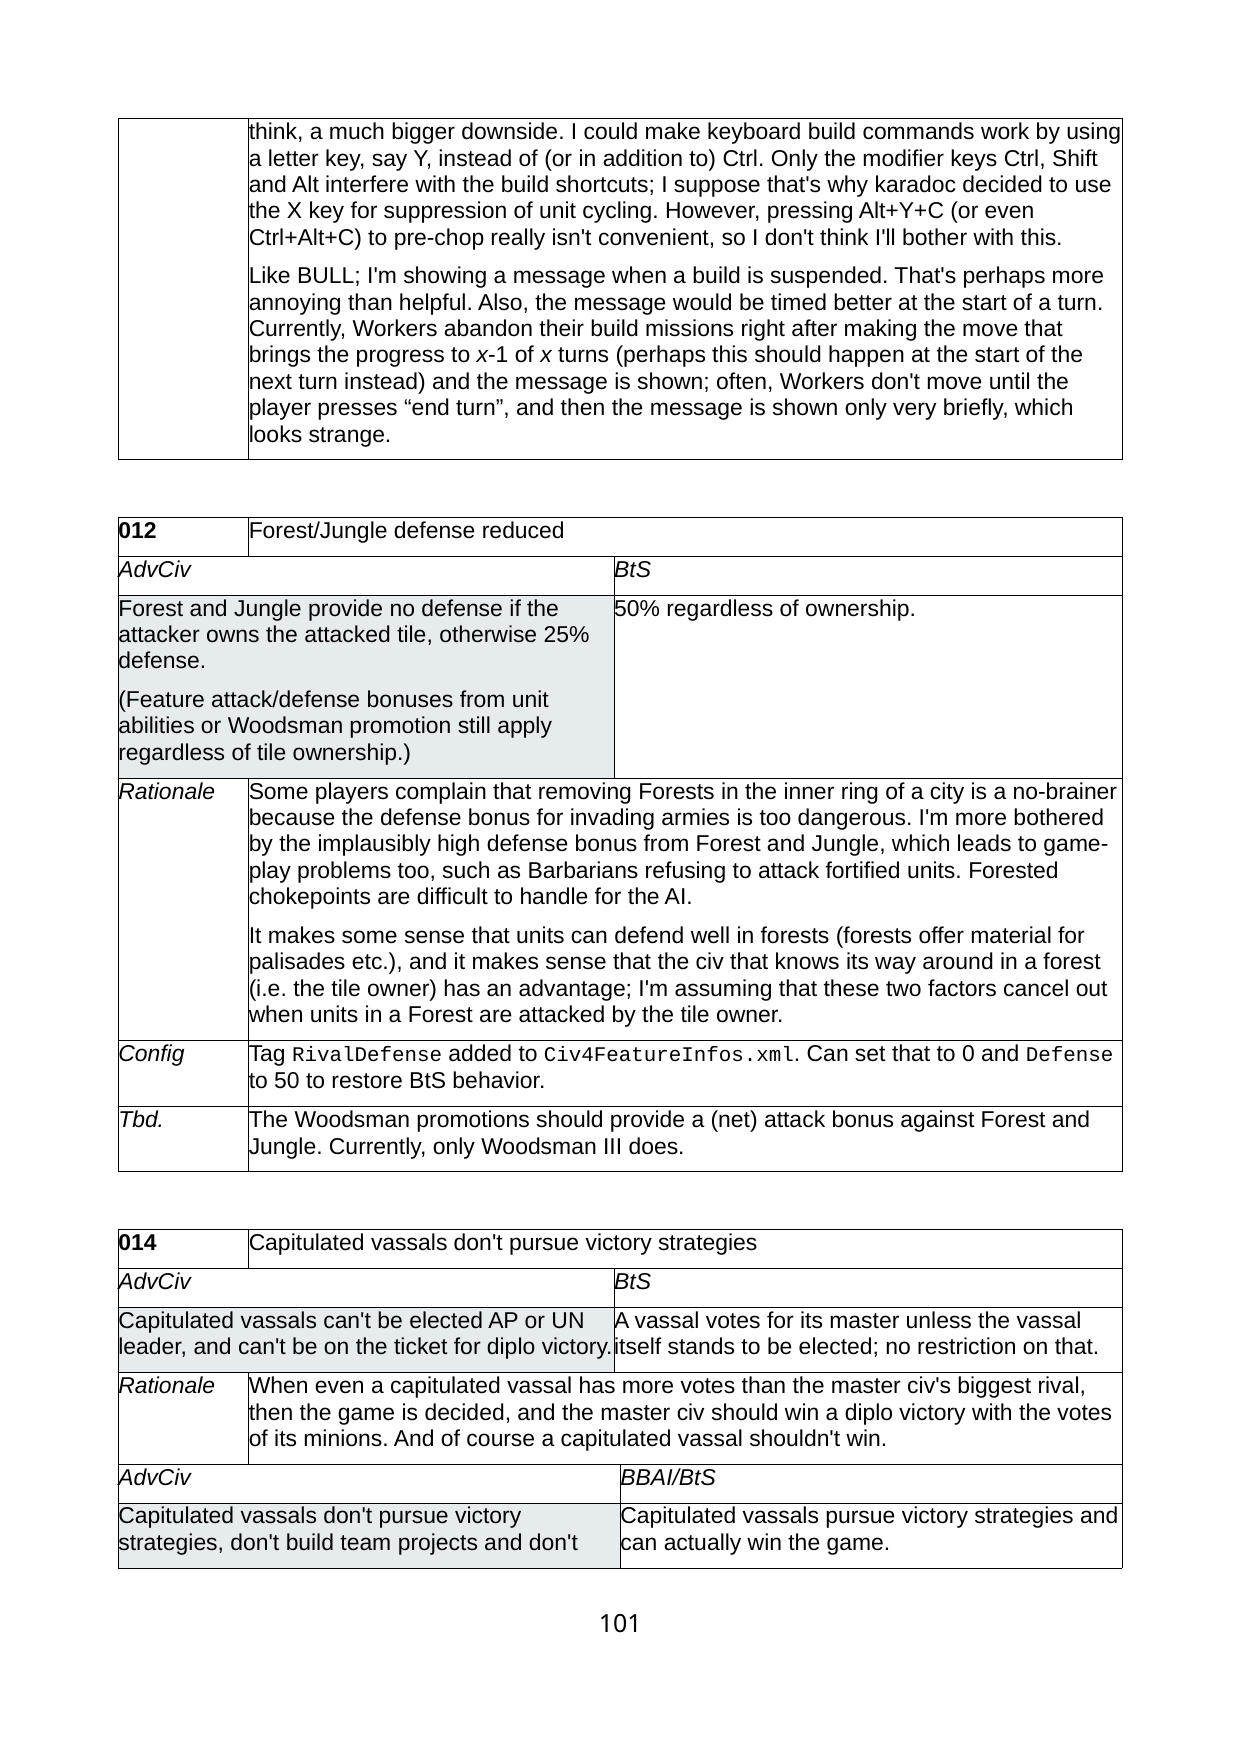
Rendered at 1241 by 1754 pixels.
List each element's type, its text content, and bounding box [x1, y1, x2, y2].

table_cell When even a capitulated vassal has more votes than the master civ's biggest rival, then the game is decided, and the master civ should win a diplo victory with the votes of its minions. And of course a capitulated vassal shouldn't win. [249, 1373, 1122, 1463]
table_header Forest/Jungle defense reduced [249, 518, 1122, 556]
table_cell 50% regardless of ownership. [615, 596, 1122, 778]
table_cell Rationale [119, 1373, 248, 1463]
table_cell Capitulated vassals pursue victory strategies and can actually win the game. [621, 1504, 1122, 1568]
table_cell Capitulated vassals can't be elected AP or UN leader, and can't be on the ticket for diplo victory. [119, 1308, 614, 1372]
table_cell AdvCiv [119, 1269, 614, 1307]
table_cell Rationale [119, 779, 248, 1040]
table_cell Capitulated vassals don't pursue victory strategies, don't build team projects and don't [119, 1504, 620, 1568]
table_header 012 [119, 518, 248, 556]
table_cell Some players complain that removing Forests in the inner ring of a city is a no-brainer because the defense bonus for invading armies is too dangerous. I'm more bothered by the implausibly high defense bonus from Forest and Jungle, which leads to game­play problems too, such as Barbarians refusing to attack fortified units. Forested chokepoints are difficult to handle for the AI. It makes some sense that units can defend well in forests (forests offer material for palisades etc.), and it makes sense that the civ that knows its way around in a forest (i.e. the tile owner) has an advantage; I'm assuming that these two factors cancel out when units in a Forest are attacked by the tile owner. [249, 779, 1122, 1040]
table_cell BBAI/BtS [621, 1465, 1122, 1502]
table_cell think, a much bigger downside. I could make keyboard build commands work by using a letter key, say Y, instead of (or in addition to) Ctrl. Only the modifier keys Ctrl, Shift and Alt interfere with the build shortcuts; I suppose that's why karadoc decided to use the X key for suppression of unit cycling. However, pressing Alt+Y+C (or even Ctrl+Alt+C) to pre-chop really isn't convenient, so I don't think I'll bother with this. Like BULL; I'm showing a message when a build is suspended. That's perhaps more annoying than helpful. Also, the message would be timed better at the start of a turn. Currently, Workers abandon their build missions right after making the move that brings the progress to x-1 of x turns (perhaps this should happen at the start of the next turn instead) and the message is shown; often, Workers don't move until the player presses “end turn”, and then the message is shown only very briefly, which looks strange. [249, 119, 1122, 459]
table_cell Forest and Jungle provide no defense if the attacker owns the attacked tile, otherwise 25% defense. (Feature attack/defense bonuses from unit abilities or Woodsman promotion still apply regardless of tile ownership.) [119, 596, 614, 778]
table_cell AdvCiv [119, 1465, 620, 1502]
table_cell BtS [615, 1269, 1122, 1307]
table_cell A vassal votes for its master unless the vassal itself stands to be elected; no restriction on that. [615, 1308, 1122, 1372]
table_header 014 [119, 1230, 248, 1268]
table_cell [119, 119, 248, 459]
table_header Capitulated vassals don't pursue victory strategies [249, 1230, 1122, 1268]
table_cell BtS [615, 557, 1122, 594]
table_cell Tbd. [119, 1107, 248, 1171]
table_cell Tag RivalDefense added to Civ4FeatureInfos.xml. Can set that to 0 and Defense to 50 to restore BtS behavior. [249, 1041, 1122, 1106]
table_cell Config [119, 1041, 248, 1106]
table_cell AdvCiv [119, 557, 614, 594]
table_cell The Woodsman promotions should provide a (net) attack bonus against Forest and Jungle. Currently, only Woodsman III does. [249, 1107, 1122, 1171]
